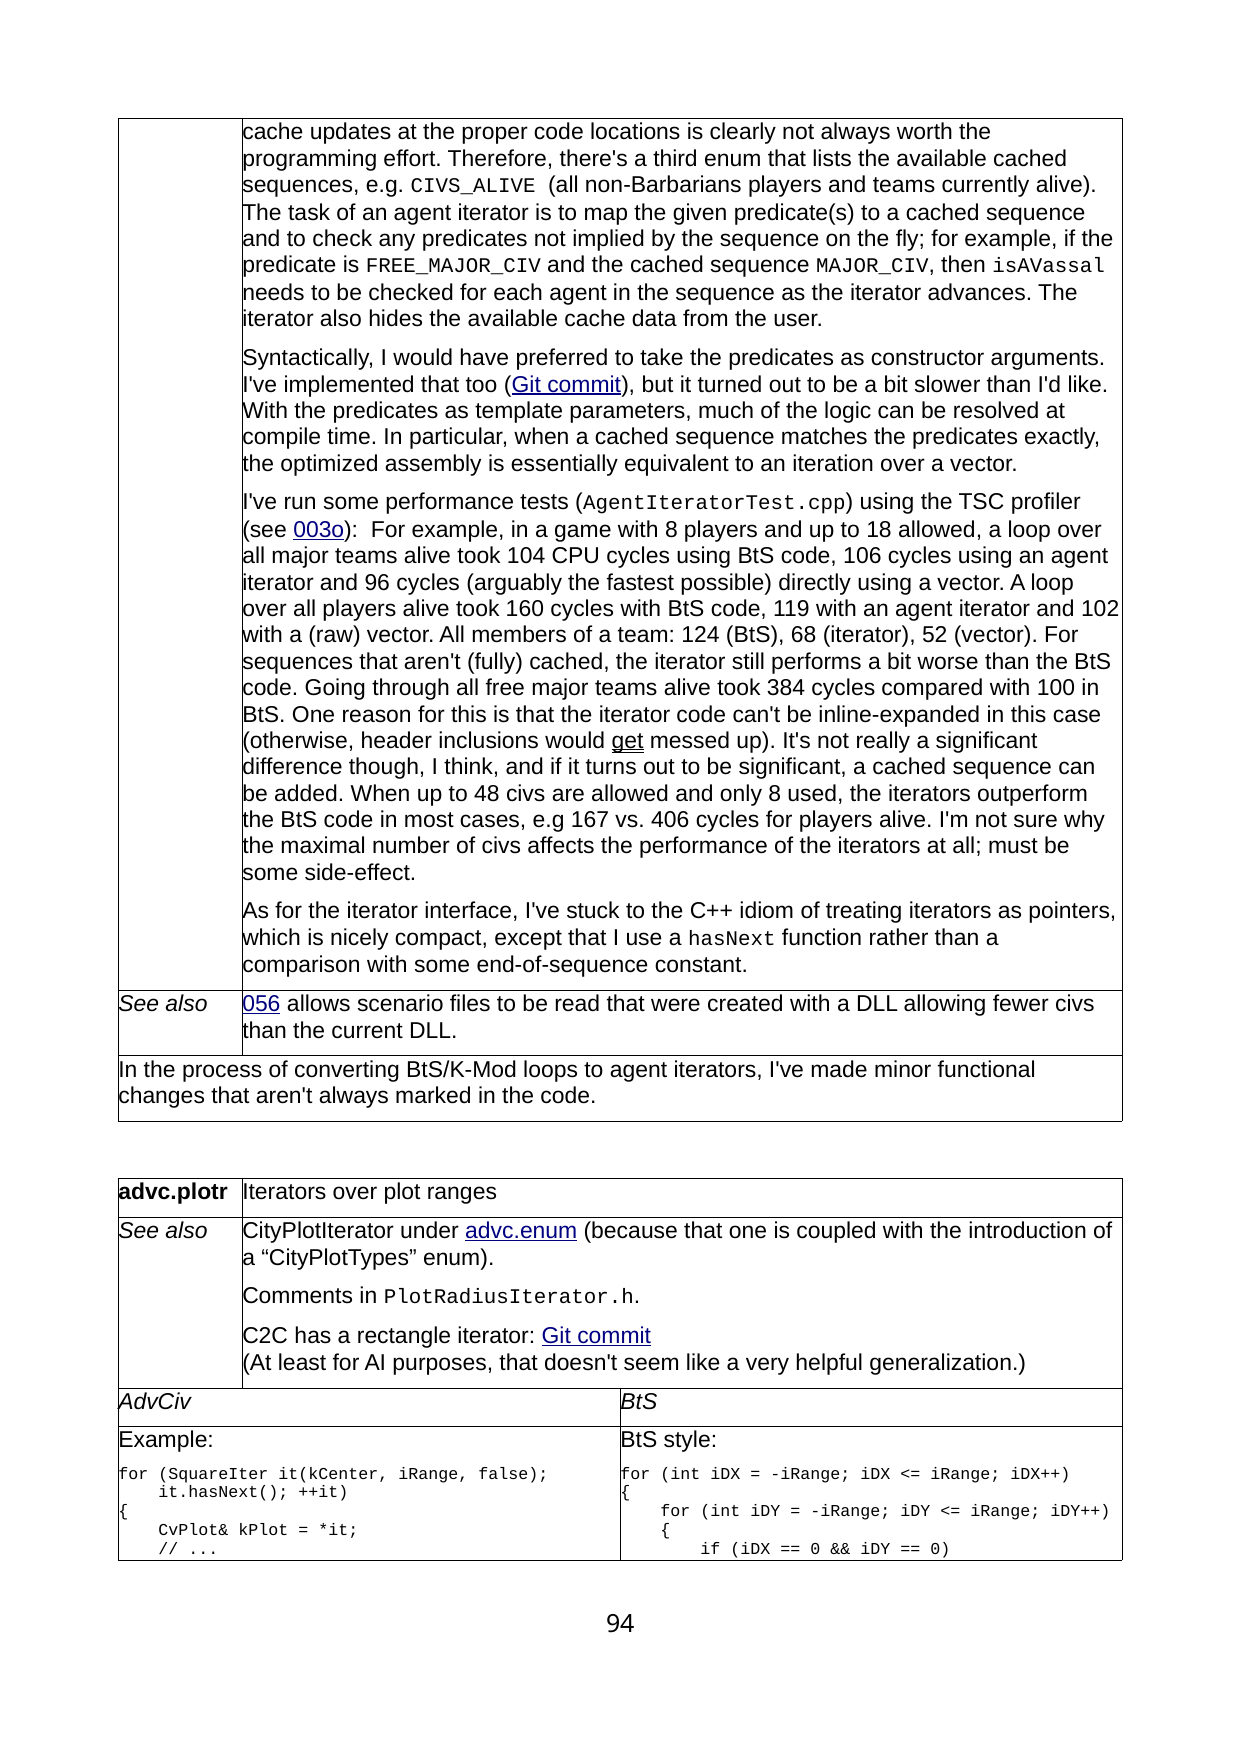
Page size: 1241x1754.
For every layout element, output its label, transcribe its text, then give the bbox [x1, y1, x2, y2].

table_header advc.plotr [119, 1179, 242, 1217]
table_cell BtS style: for (int iDX = -iRange; iDX <= iRange; iDX++) { for (int iDY = -iRange; iDY <= iRange; iDY++) { if (iDX == 0 && iDY == 0) [621, 1427, 1122, 1559]
table_cell AdvCiv [119, 1389, 620, 1426]
table_cell See also [119, 991, 242, 1055]
table_cell BtS [621, 1389, 1122, 1426]
table_cell cache updates at the proper code locations is clearly not always worth the programming effort. Therefore, there's a third enum that lists the available cached sequences, e.g. CIVS_ALIVE (all non-Barbarians players and teams currently alive). The task of an agent iterator is to map the given predicate(s) to a cached sequence and to check any predicates not implied by the sequence on the fly; for example, if the predicate is FREE_MAJOR_CIV and the cached sequence MAJOR_CIV, then isAVassal needs to be checked for each agent in the sequence as the iterator advances. The iterator also hides the available cache data from the user. Syntactically, I would have preferred to take the predicates as constructor arguments. I've implemented that too (Git commit), but it turned out to be a bit slower than I'd like. With the predicates as template parameters, much of the logic can be resolved at compile time. In particular, when a cached sequence matches the predicates exactly, the optimized assembly is essentially equivalent to an iteration over a vector. I've run some performance tests (AgentIteratorTest.cpp) using the TSC profiler (see 003o): For example, in a game with 8 players and up to 18 allowed, a loop over all major teams alive took 104 CPU cycles using BtS code, 106 cycles using an agent iterator and 96 cycles (arguably the fastest possible) directly using a vector. A loop over all players alive took 160 cycles with BtS code, 119 with an agent iterator and 102 with a (raw) vector. All members of a team: 124 (BtS), 68 (iterator), 52 (vector). For sequences that aren't (fully) cached, the iterator still performs a bit worse than the BtS code. Going through all free major teams alive took 384 cycles compared with 100 in BtS. One reason for this is that the iterator code can't be inline-expanded in this case (otherwise, header inclusions would get messed up). It's not really a significant difference though, I think, and if it turns out to be significant, a cached sequence can be added. When up to 48 civs are allowed and only 8 used, the iterators outperform the BtS code in most cases, e.g 167 vs. 406 cycles for players alive. I'm not sure why the maximal number of civs affects the performance of the iterators at all; must be some side-effect. As for the iterator interface, I've stuck to the C++ idiom of treating iterators as pointers, which is nicely compact, except that I use a hasNext function rather than a comparison with some end-of-sequence constant. [243, 119, 1122, 990]
table_cell CityPlotIterator under advc.enum (because that one is coupled with the introduction of a “CityPlotTypes” enum). Comments in PlotRadiusIterator.h. C2C has a rectangle iterator: Git commit (At least for AI purposes, that doesn't seem like a very helpful generalization.) [243, 1218, 1122, 1387]
table_cell In the process of converting BtS/K-Mod loops to agent iterators, I've made minor functional changes that aren't always marked in the code. [119, 1056, 1122, 1121]
table_cell 056 allows scenario files to be read that were created with a DLL allowing fewer civs than the current DLL. [243, 991, 1122, 1055]
table_header Iterators over plot ranges [243, 1179, 1122, 1217]
table_cell See also [119, 1218, 242, 1387]
table_cell [119, 119, 242, 990]
table_cell Example: for (SquareIter it(kCenter, iRange, false); it.hasNext(); ++it) { CvPlot& kPlot = *it; // ... [119, 1427, 620, 1559]
